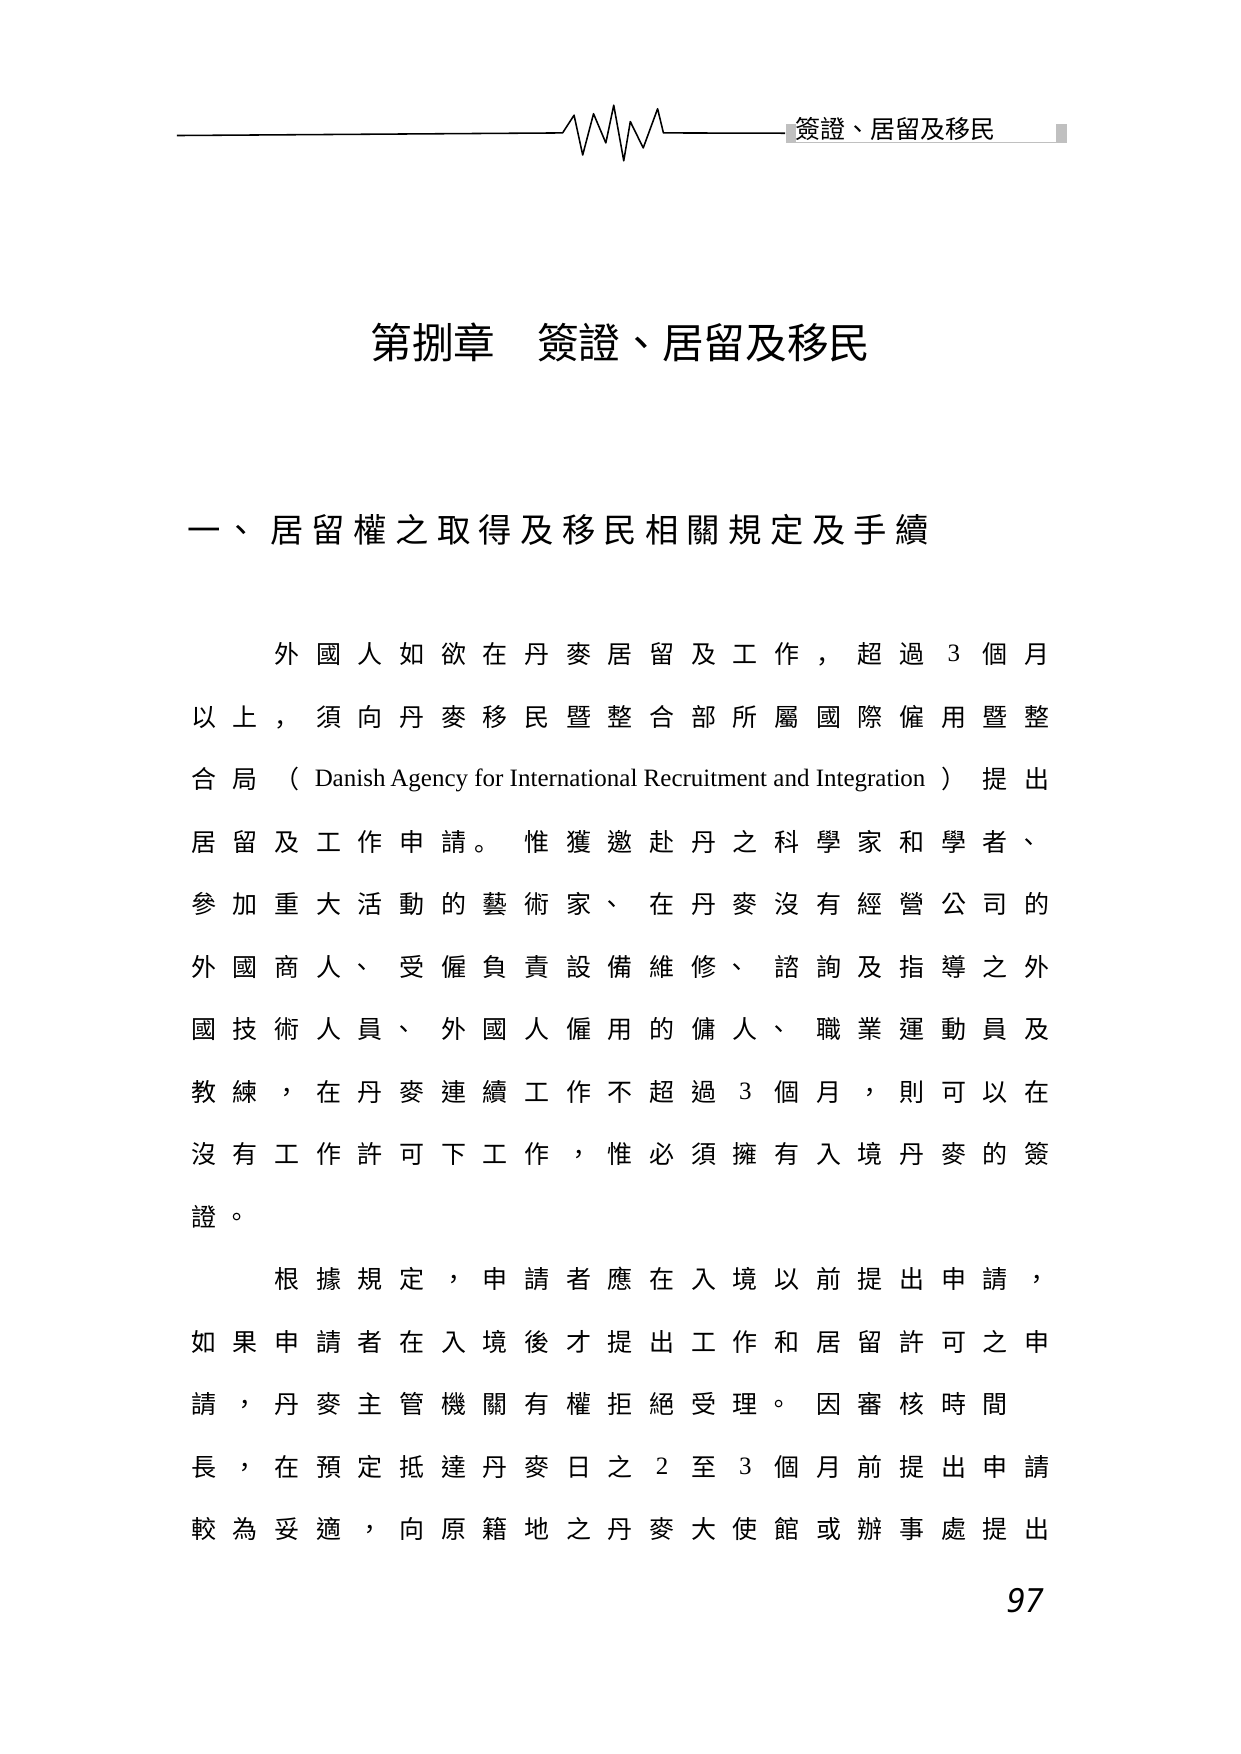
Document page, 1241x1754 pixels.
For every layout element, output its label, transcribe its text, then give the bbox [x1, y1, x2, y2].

text 外國人如欲在丹麥居留及工作，超過3個月以上，須向丹麥移民暨整合部所屬國際僱用暨整合局（Danish Agency for International Recruitment and Integration）提出居留及工作申請。惟獲邀赴丹之科學家和學者、參加重大活動的藝術家、在丹麥沒有經營公司的外國商人、受僱負責設備維修、諮詢及指導之外國技術人員、外國人僱用的傭人、職業運動員及教練，在丹麥連續工作不超過3個月，則可以在沒有工作許可下工作，惟必須擁有入境丹麥的簽證。 [183, 611, 1058, 1236]
text 一、居留權之取得及移民相關規定及手續 [183, 486, 1058, 549]
text 根據規定，申請者應在入境以前提出申請，如果申請者在入境後才提出工作和居留許可之申請，丹麥主管機關有權拒絕受理。因審核時間長，在預定抵達丹麥日之2至3個月前提出申請較為妥適，向原籍地之丹麥大使館或辦事處提出 [183, 1236, 1058, 1549]
text 第捌章 簽證、居留及移民 [183, 299, 1058, 361]
